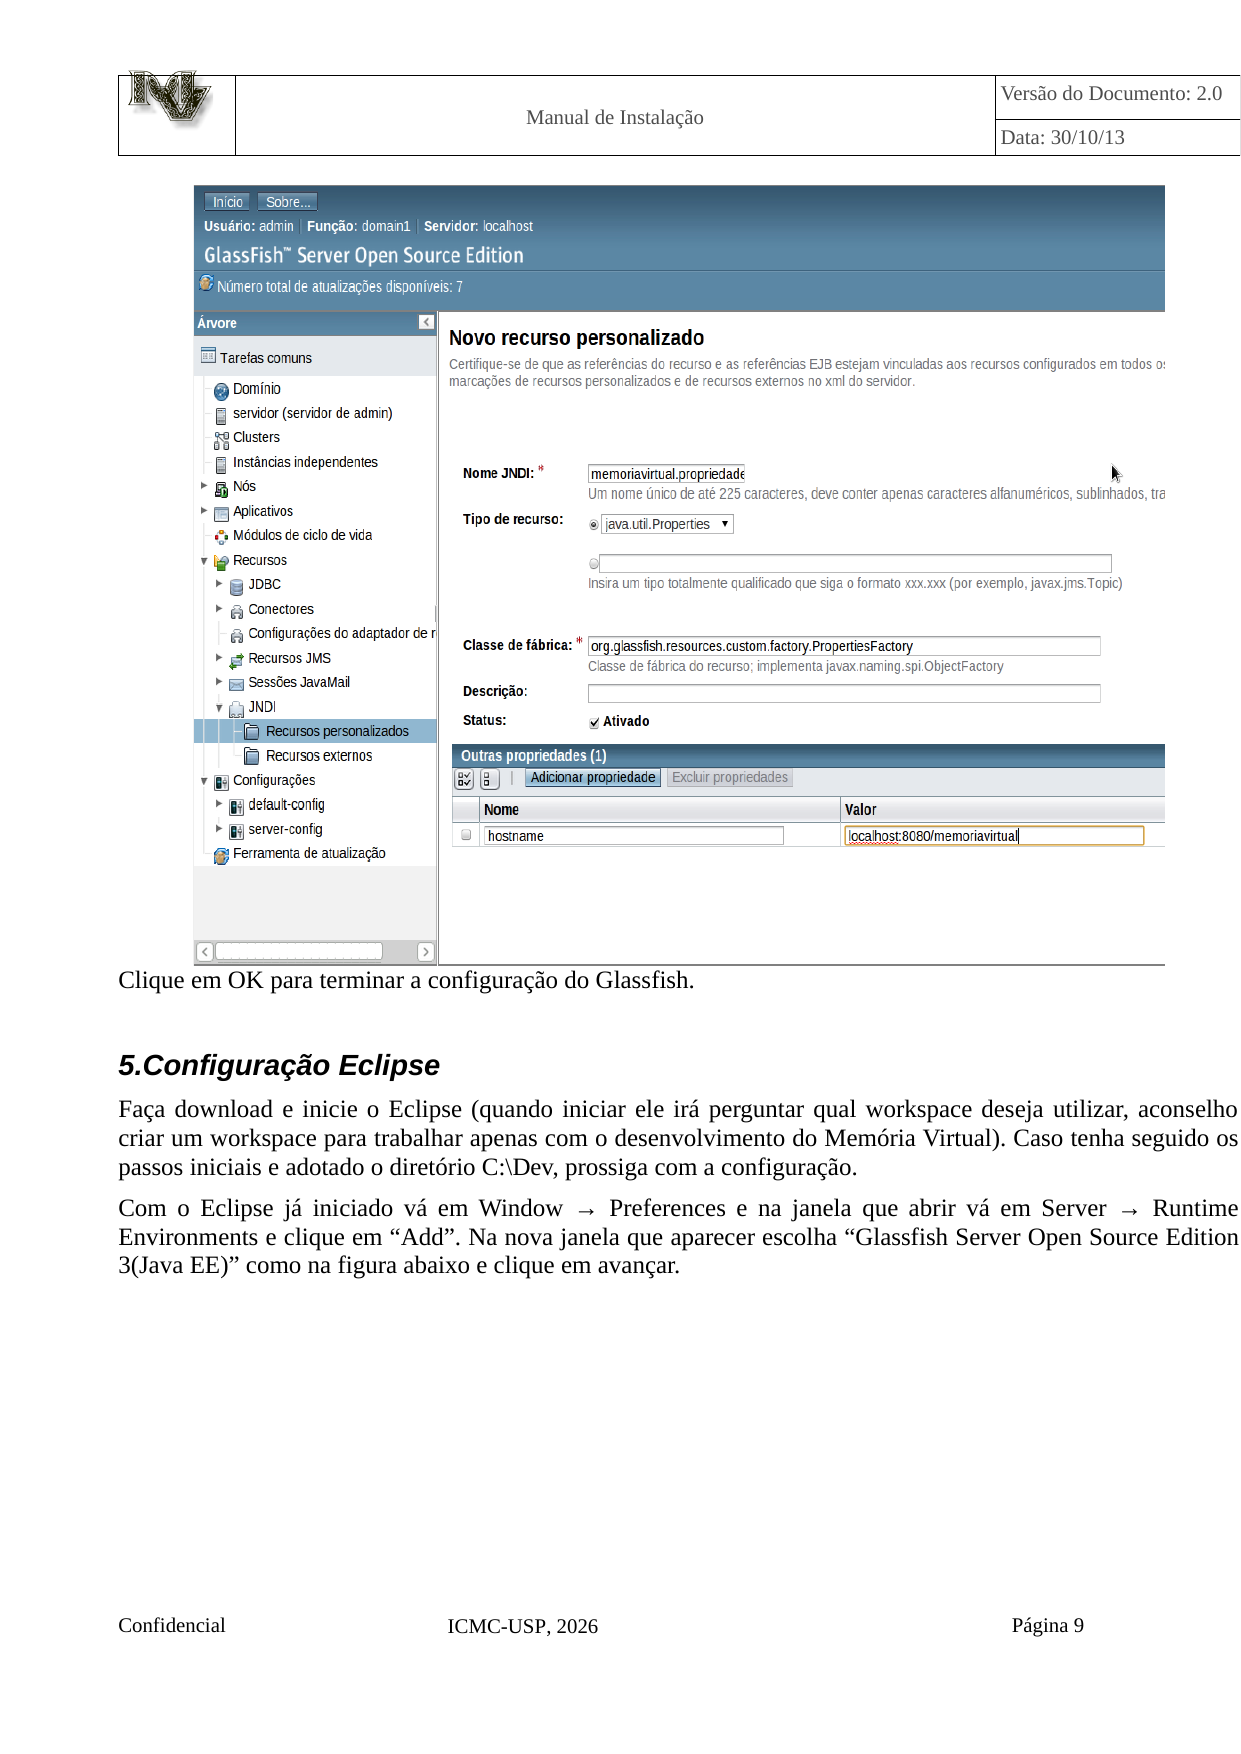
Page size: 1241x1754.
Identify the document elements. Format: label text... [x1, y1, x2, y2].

text Com o Eclipse já iniciado vá em Window → Preferences e na janela que abrir vá em Server → Runtime Environments e clique em “Add”. Na nova janela que aparecer escolha “Glassfish Server Open Source Edition 3(Java EE)” como na figura abaixo e clique em avançar. [118, 1193, 1240, 1279]
text Clique em OK para terminar a configuração do Glassfish. [118, 184, 1240, 994]
text Faça download e inicie o Eclipse (quando iniciar ele irá perguntar qual workspace deseja utilizar, aconselho criar um workspace para trabalhar apenas com o desenvolvimento do Memória Virtual). Caso tenha seguido os passos iniciais e adotado o diretório C:\Dev, prossiga com a configuração. [118, 1094, 1240, 1180]
subtitle Configuração Eclipse [118, 1048, 1240, 1082]
